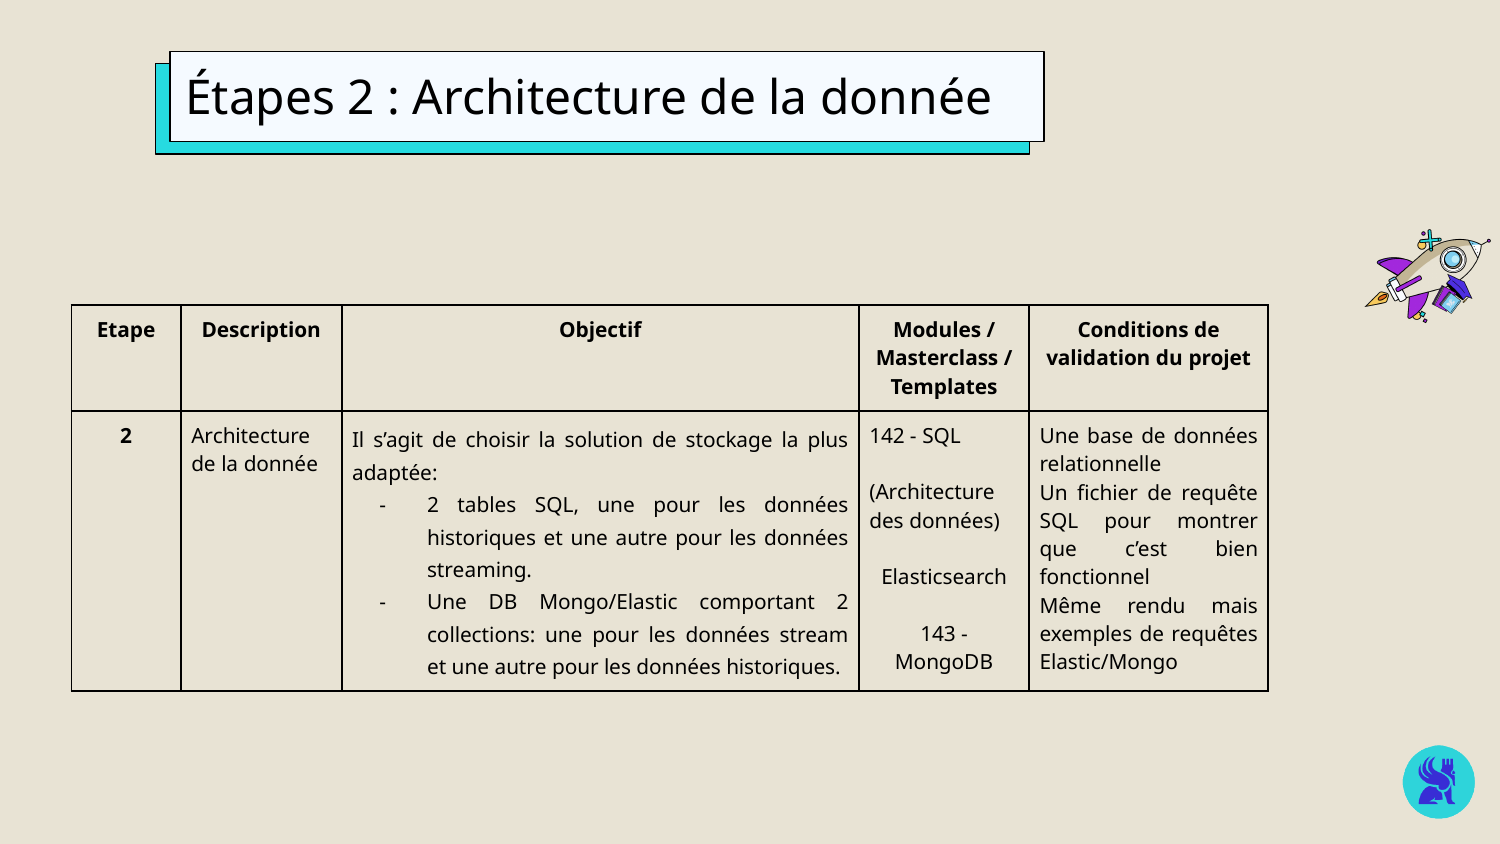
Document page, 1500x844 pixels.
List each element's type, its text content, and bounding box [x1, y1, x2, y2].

table_cell Il s’agit de choisir la solution de stockage la plus adaptée: 2 tables SQL, une pour les données historiques et une autre pour les données streaming. Une DB Mongo/Elastic comportant 2 collections: une pour les données stream et une autre pour les données historiques. [343, 412, 858, 690]
table_cell 2 [72, 412, 180, 690]
table_cell 142 - SQL (Architecture des données) Elasticsearch 143 - MongoDB [860, 412, 1028, 690]
text_box [155, 63, 1030, 154]
picture [1355, 197, 1500, 350]
picture [1402, 745, 1475, 819]
table_cell Une base de données relationnelle Un fichier de requête SQL pour montrer que c’est bien fonctionnel Même rendu mais exemples de requêtes Elastic/Mongo [1030, 412, 1267, 690]
table_header Description [182, 306, 341, 410]
table_header Etape [72, 306, 180, 410]
table_header Conditions de validation du projet [1030, 306, 1267, 410]
table_cell Architecture de la donnée [182, 412, 341, 690]
table_header Objectif [343, 306, 858, 410]
title Étapes 2 : Architecture de la donnée [170, 51, 1044, 142]
table_header Modules / Masterclass / Templates [860, 306, 1028, 410]
